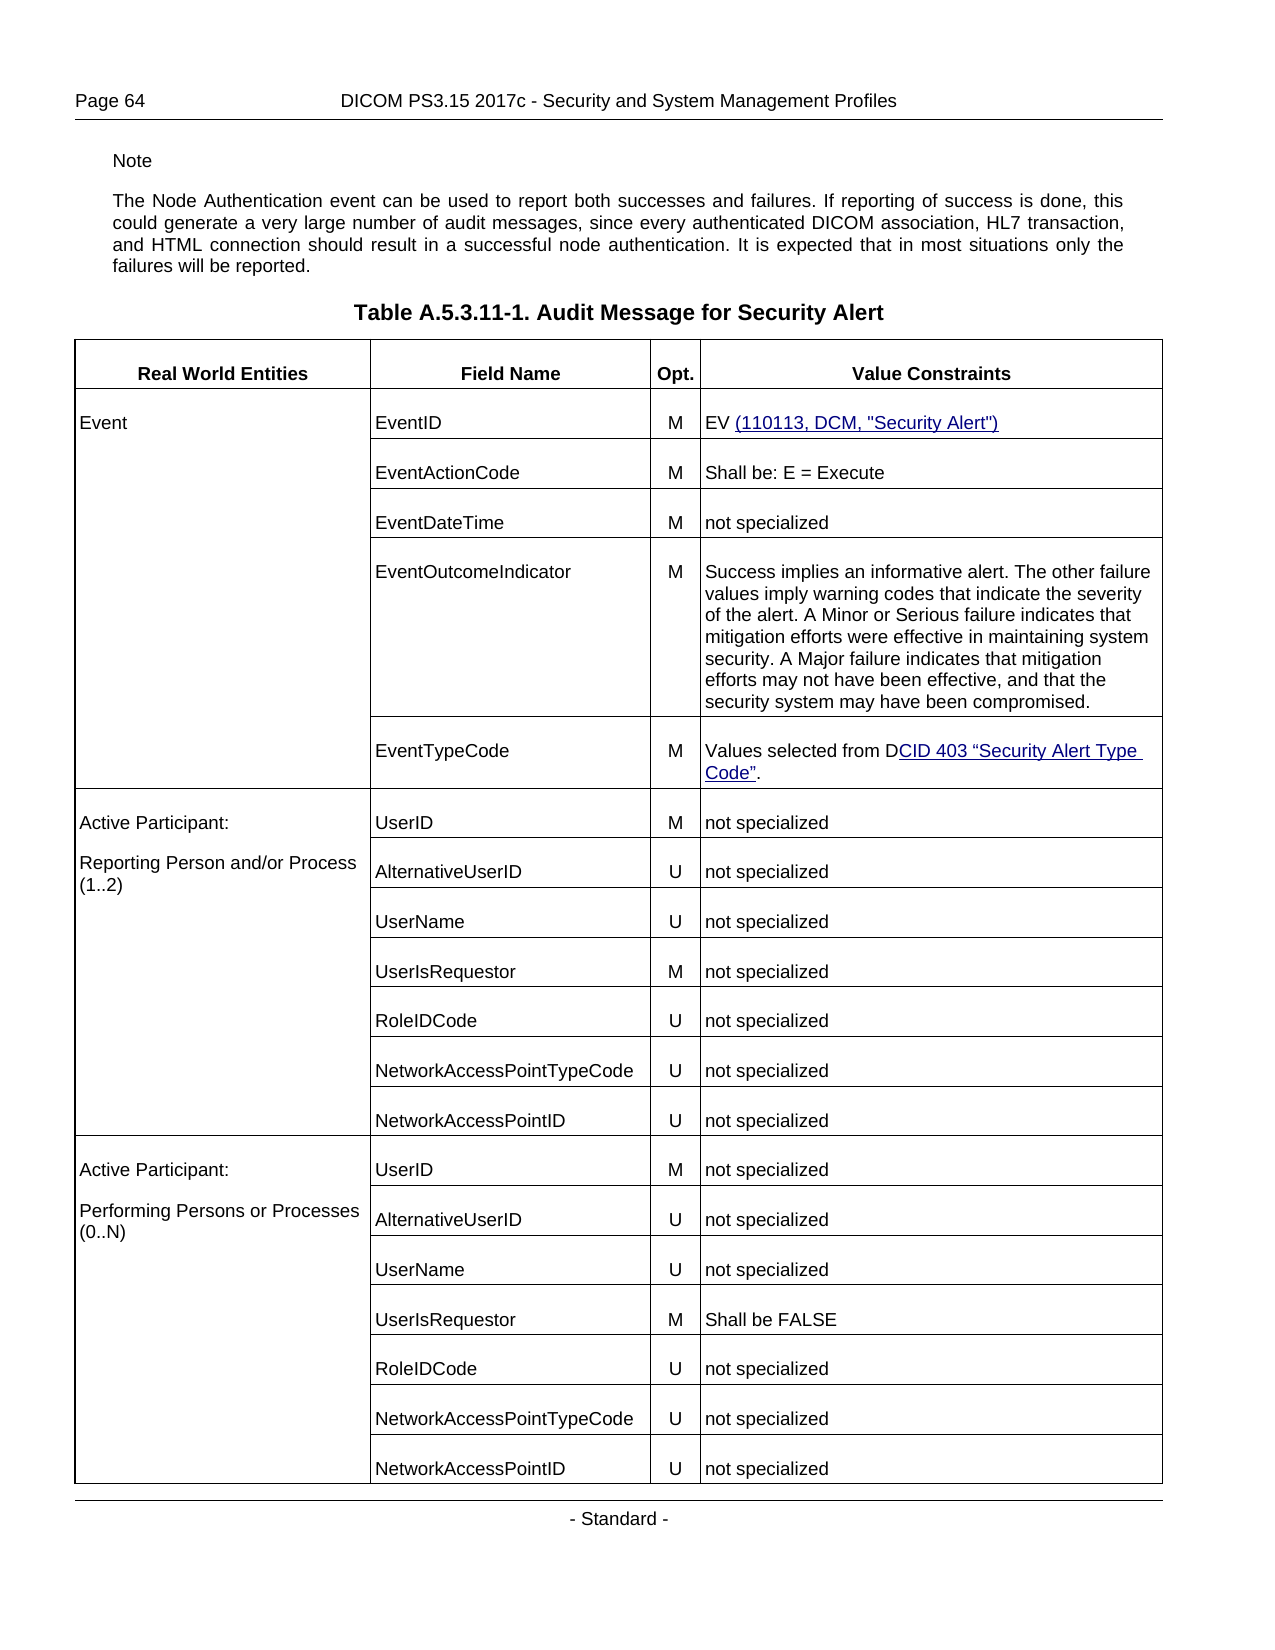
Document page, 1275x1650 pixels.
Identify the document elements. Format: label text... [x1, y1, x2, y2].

table_cell UserID [371, 1136, 650, 1185]
table_cell not specialized [701, 1087, 1162, 1135]
table_cell UserID [371, 789, 650, 837]
table_cell NetworkAccessPointTypeCode [371, 1385, 650, 1433]
text The Node Authentication event can be used to report both successes and failures. If reporting of success is done, this could generate a very large number of audit messages, since every authenticated DICOM association, HL7 transaction, and HTML connection should result in a successful node authentication. It is expected that in most situations only the failures will be reported. [112, 190, 1125, 277]
table_header Real World Entities [76, 340, 370, 388]
table_cell not specialized [701, 789, 1162, 837]
table_cell Values selected from DCID 403 “Security Alert Type Code”. [701, 717, 1162, 787]
table_cell not specialized [701, 1037, 1162, 1086]
table_cell UserName [371, 1236, 650, 1284]
table_cell U [651, 1037, 700, 1086]
table_cell EV (110113, DCM, "Security Alert") [701, 389, 1162, 438]
table_cell not specialized [701, 838, 1162, 887]
table_cell not specialized [701, 1385, 1162, 1433]
table_header Value Constraints [701, 340, 1162, 388]
table_header Field Name [371, 340, 650, 388]
table_cell UserIsRequestor [371, 938, 650, 986]
table_cell not specialized [701, 1136, 1162, 1185]
table_cell M [651, 1285, 700, 1334]
table_cell AlternativeUserID [371, 838, 650, 887]
table_header Opt. [651, 340, 700, 388]
table_cell not specialized [701, 1236, 1162, 1284]
table_cell not specialized [701, 1186, 1162, 1235]
table_cell Shall be FALSE [701, 1285, 1162, 1334]
table_cell M [651, 717, 700, 787]
table_cell Active Participant: Performing Persons or Processes (0..N) [76, 1136, 370, 1483]
table_cell RoleIDCode [371, 987, 650, 1036]
table_cell not specialized [701, 987, 1162, 1036]
table_cell not specialized [701, 1335, 1162, 1384]
table_cell M [651, 789, 700, 837]
table_cell U [651, 1435, 700, 1483]
text Table A.5.3.11-1. Audit Message for Security Alert [75, 299, 1162, 325]
table_cell EventOutcomeIndicator [371, 538, 650, 716]
table_cell not specialized [701, 489, 1162, 537]
table_cell Event [76, 389, 370, 787]
table_cell Success implies an informative alert. The other failure values imply warning codes that indicate the severity of the alert. A Minor or Serious failure indicates that mitigation efforts were effective in maintaining system security. A Major failure indicates that mitigation efforts may not have been effective, and that the security system may have been compromised. [701, 538, 1162, 716]
table_cell EventTypeCode [371, 717, 650, 787]
table_cell U [651, 987, 700, 1036]
table_cell U [651, 1335, 700, 1384]
table_cell M [651, 538, 700, 716]
table_cell M [651, 439, 700, 487]
table_cell Shall be: E = Execute [701, 439, 1162, 487]
text Note [112, 150, 1125, 172]
table_cell not specialized [701, 938, 1162, 986]
table_cell U [651, 1236, 700, 1284]
table_cell NetworkAccessPointID [371, 1435, 650, 1483]
table_cell RoleIDCode [371, 1335, 650, 1384]
table_cell M [651, 1136, 700, 1185]
table_cell U [651, 838, 700, 887]
table_cell U [651, 1186, 700, 1235]
table_cell NetworkAccessPointID [371, 1087, 650, 1135]
table_cell Active Participant: Reporting Person and/or Process (1..2) [76, 789, 370, 1135]
table_cell U [651, 1385, 700, 1433]
table_cell not specialized [701, 888, 1162, 937]
table_cell not specialized [701, 1435, 1162, 1483]
table_cell EventID [371, 389, 650, 438]
table_cell UserIsRequestor [371, 1285, 650, 1334]
table_cell M [651, 938, 700, 986]
table_cell EventActionCode [371, 439, 650, 487]
table_cell NetworkAccessPointTypeCode [371, 1037, 650, 1086]
table_cell U [651, 888, 700, 937]
table_cell EventDateTime [371, 489, 650, 537]
table_cell M [651, 389, 700, 438]
table_cell UserName [371, 888, 650, 937]
table_cell U [651, 1087, 700, 1135]
table_cell M [651, 489, 700, 537]
table_cell AlternativeUserID [371, 1186, 650, 1235]
